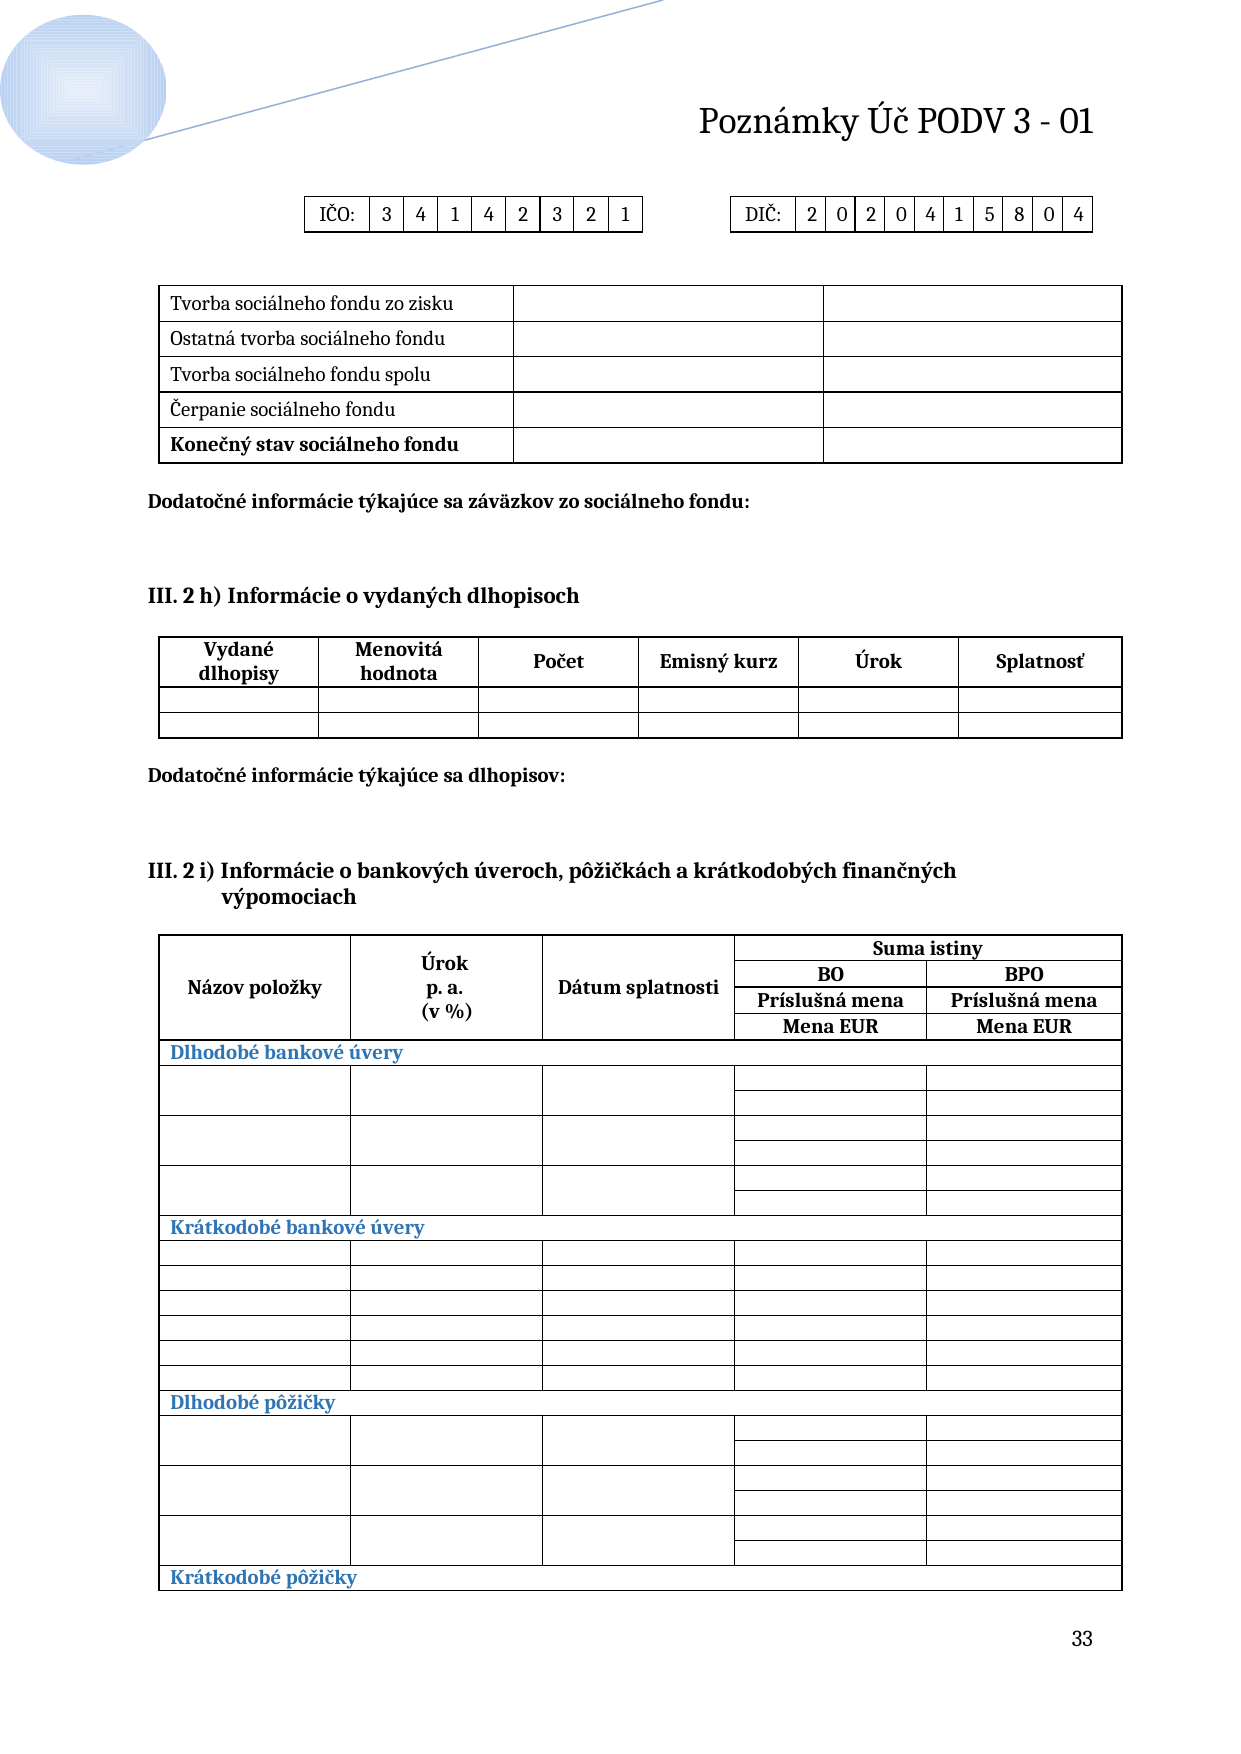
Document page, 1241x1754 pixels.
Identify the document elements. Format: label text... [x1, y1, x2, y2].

table_cell Krátkodobé bankové úvery [160, 1216, 1121, 1239]
table_cell [479, 713, 638, 737]
table_cell [543, 1291, 734, 1314]
table_cell BPO [927, 961, 1121, 986]
table_cell [160, 1291, 350, 1314]
table_cell [543, 1066, 734, 1114]
table_cell [160, 1341, 350, 1364]
table_cell [927, 1366, 1121, 1389]
table_cell [543, 1366, 734, 1389]
table_cell [927, 1316, 1121, 1339]
table_cell [927, 1241, 1121, 1264]
table_cell [735, 1466, 926, 1489]
table_header Počet [479, 638, 638, 686]
table_cell [824, 357, 1121, 391]
table_cell [160, 1241, 350, 1264]
table_cell [735, 1366, 926, 1389]
table_cell [160, 1316, 350, 1339]
table_cell [160, 1116, 350, 1164]
table_cell Konečný stav sociálneho fondu [160, 428, 513, 462]
table_cell [824, 322, 1121, 356]
table_cell [927, 1291, 1121, 1314]
table_cell [927, 1416, 1121, 1439]
table_cell [543, 1466, 734, 1514]
table_cell [735, 1141, 926, 1164]
table_cell [160, 713, 318, 737]
table_cell [351, 1316, 542, 1339]
table_cell [735, 1541, 926, 1564]
table_header Dátum splatnosti [543, 936, 734, 1038]
table_cell [514, 357, 823, 391]
table_cell [351, 1366, 542, 1389]
table_cell [927, 1091, 1121, 1114]
text Dodatočné informácie týkajúce sa záväzkov zo sociálneho fondu: [148, 489, 1093, 513]
table_cell [927, 1441, 1121, 1464]
table_cell [735, 1516, 926, 1539]
table_cell [735, 1266, 926, 1289]
table_cell [514, 286, 823, 321]
table_header Suma istiny [735, 936, 1121, 960]
table_header Úrok p. a. (v %) [351, 936, 542, 1038]
table_cell [160, 1066, 350, 1114]
table_cell [639, 713, 798, 737]
table_cell Príslušná mena [735, 988, 926, 1012]
table_cell [351, 1341, 542, 1364]
table_cell [160, 1166, 350, 1214]
table_header Emisný kurz [639, 638, 798, 686]
table_cell [319, 713, 478, 737]
table_cell BO [735, 961, 926, 986]
table_cell Tvorba sociálneho fondu spolu [160, 357, 513, 391]
table_cell [927, 1266, 1121, 1289]
table_cell [351, 1466, 542, 1514]
table_cell [927, 1166, 1121, 1189]
text Dodatočné informácie týkajúce sa dlhopisov: [148, 764, 1093, 788]
table_cell [735, 1091, 926, 1114]
table_cell [543, 1116, 734, 1164]
table_cell [319, 688, 478, 712]
table_cell [160, 1466, 350, 1514]
table_cell [735, 1116, 926, 1139]
table_cell [927, 1491, 1121, 1514]
table_cell [160, 1516, 350, 1564]
table_cell [351, 1116, 542, 1164]
table_cell Dlhodobé bankové úvery [160, 1041, 1121, 1064]
table_cell [927, 1341, 1121, 1364]
table_cell [927, 1116, 1121, 1139]
table_cell [514, 393, 823, 427]
table_header Úrok [799, 638, 958, 686]
table_cell [735, 1291, 926, 1314]
table_cell [959, 688, 1121, 712]
table_cell [479, 688, 638, 712]
table_cell [927, 1066, 1121, 1089]
table_cell Dlhodobé pôžičky [160, 1391, 1121, 1414]
table_cell [160, 688, 318, 712]
table_cell [351, 1241, 542, 1264]
table_cell [351, 1416, 542, 1464]
table_cell [543, 1416, 734, 1464]
table_cell [543, 1516, 734, 1564]
table_cell Krátkodobé pôžičky [160, 1566, 1121, 1589]
table_cell Tvorba sociálneho fondu zo zisku [160, 286, 513, 321]
table_cell [799, 688, 958, 712]
table_cell [735, 1191, 926, 1214]
text III. 2 h) Informácie o vydaných dlhopisoch [148, 583, 1093, 609]
table_cell Ostatná tvorba sociálneho fondu [160, 322, 513, 356]
table_cell [927, 1466, 1121, 1489]
text III. 2 i) Informácie o bankových úveroch, pôžičkách a krátkodobých finančných [148, 858, 1093, 884]
table_cell [160, 1366, 350, 1389]
table_cell [735, 1341, 926, 1364]
table_cell [824, 428, 1121, 462]
table_cell [543, 1316, 734, 1339]
table_cell [351, 1166, 542, 1214]
table_cell [927, 1191, 1121, 1214]
table_cell [543, 1266, 734, 1289]
table_cell [735, 1491, 926, 1514]
table_cell [735, 1166, 926, 1189]
table_cell [927, 1516, 1121, 1539]
table_cell [514, 322, 823, 356]
table_cell Mena EUR [927, 1014, 1121, 1038]
table_cell [735, 1416, 926, 1439]
table_cell [351, 1266, 542, 1289]
table_cell Príslušná mena [927, 988, 1121, 1012]
table_cell [735, 1316, 926, 1339]
table_header Názov položky [160, 936, 350, 1038]
table_cell [514, 428, 823, 462]
table_cell Mena EUR [735, 1014, 926, 1038]
table_cell [351, 1516, 542, 1564]
table_cell [543, 1166, 734, 1214]
table_cell [543, 1241, 734, 1264]
table_cell [735, 1441, 926, 1464]
table_cell [824, 393, 1121, 427]
table_header Vydané dlhopisy [160, 638, 318, 686]
table_cell [824, 286, 1121, 321]
table_cell [735, 1066, 926, 1089]
table_cell [639, 688, 798, 712]
table_cell [351, 1066, 542, 1114]
table_cell [543, 1341, 734, 1364]
table_cell [927, 1141, 1121, 1164]
table_header Menovitá hodnota [319, 638, 478, 686]
table_cell [799, 713, 958, 737]
table_cell [927, 1541, 1121, 1564]
table_cell [160, 1416, 350, 1464]
text výpomociach [221, 884, 1093, 910]
table_cell [735, 1241, 926, 1264]
table_header Splatnosť [959, 638, 1121, 686]
table_cell [351, 1291, 542, 1314]
table_cell [959, 713, 1121, 737]
table_cell [160, 1266, 350, 1289]
table_cell Čerpanie sociálneho fondu [160, 393, 513, 427]
